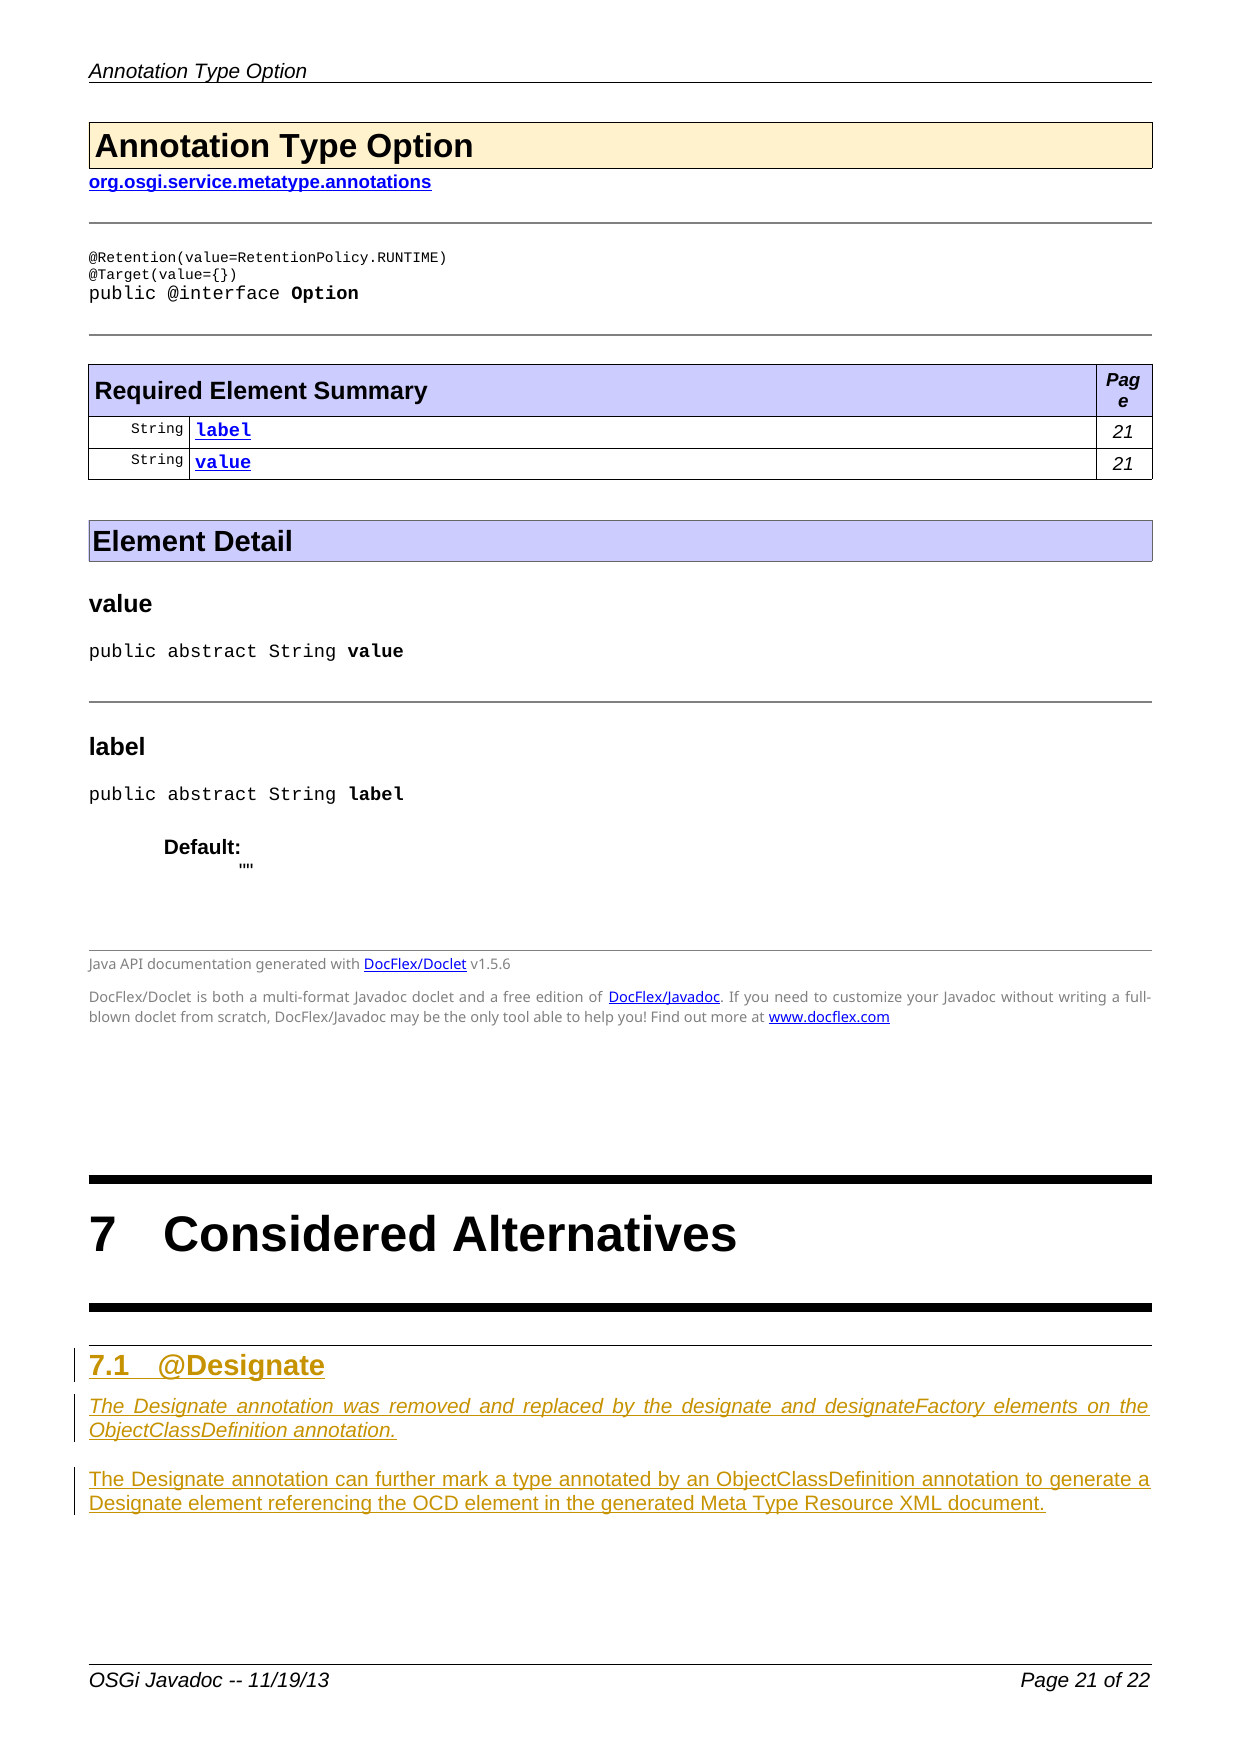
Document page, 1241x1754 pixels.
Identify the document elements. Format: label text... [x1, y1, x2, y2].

subtitle Element Detail [90, 521, 1152, 561]
text Default: [163, 835, 1152, 859]
text Java API documentation generated with DocFlex/Doclet v1.5.6 [88, 951, 1152, 974]
table_cell value [190, 449, 1096, 479]
subtitle value [88, 589, 1152, 618]
text org.osgi.service.metatype.annotations [88, 171, 1152, 193]
text The Designate annotation can further mark a type annotated by an ObjectClassDefinition annotation to generate a Designate element referencing the OCD element in the generated Meta Type Resource XML document. [88, 1467, 1152, 1515]
text public abstract String label [88, 785, 1152, 806]
text public abstract String value [88, 642, 1152, 663]
table_header Required Element Summary [89, 365, 1096, 416]
text @Retention(value=RetentionPolicy.RUNTIME) @Target(value={}) public @interface Option [88, 250, 1152, 305]
text The Designate annotation was removed and replaced by the designate and designateFactory elements on the ObjectClassDefinition annotation. [88, 1394, 1152, 1442]
subtitle label [88, 732, 1152, 761]
text "" [238, 859, 1152, 883]
table_cell String [89, 449, 189, 479]
text DocFlex/Doclet is both a multi-format Javadoc doclet and a free edition of DocFlex/Javadoc. If you need to customize your Javadoc without writing a full-blown doclet from scratch, DocFlex/Javadoc may be the only tool able to help you! Find out more at www.docflex.com [88, 986, 1152, 1026]
subtitle Annotation Type Option [90, 123, 1152, 168]
table_cell 26 [1097, 417, 1152, 448]
table_cell 26 [1097, 449, 1152, 479]
subtitle Considered Alternatives [88, 1176, 1152, 1312]
table_cell label [190, 417, 1096, 448]
table_header Page [1097, 365, 1152, 416]
subtitle @Designate [88, 1346, 1152, 1382]
table_cell String [89, 417, 189, 448]
